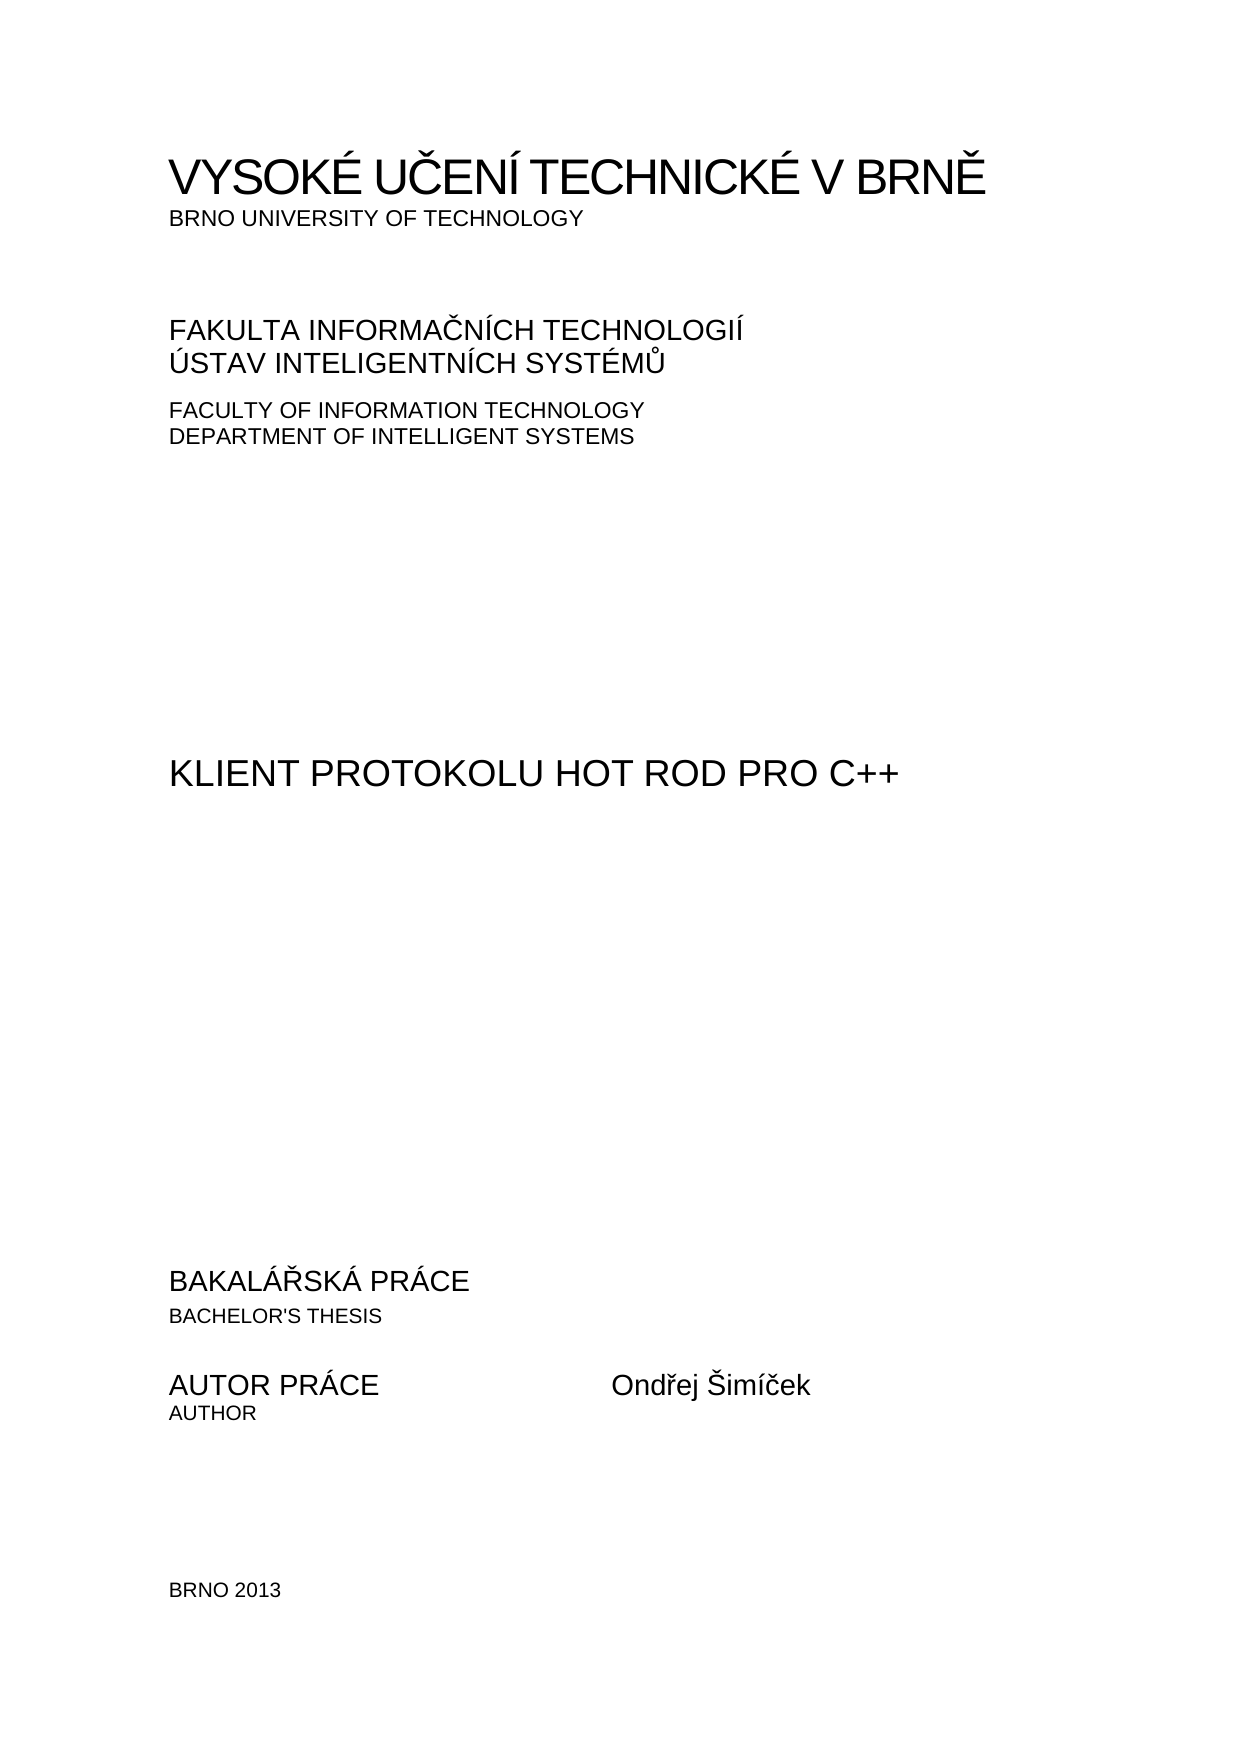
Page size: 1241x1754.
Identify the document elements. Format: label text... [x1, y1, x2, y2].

text VYSOKÉ UČENÍ TECHNICKÉ V BRNĚ [169, 148, 1106, 205]
text AUTOR PRÁCE Ondřej Šimíček [169, 1367, 1106, 1401]
text Ústav inteligentních systémů [169, 346, 1106, 380]
text FAKULTA INFORMAČNÍCH TECHNOLOGIÍ [169, 313, 1106, 346]
subtitle BACHELOR's thesis [169, 1304, 1106, 1328]
text BRNO 2013 [169, 1482, 1106, 1601]
text BRNO UNIVERSITY OF TECHNOLOGY [169, 205, 1106, 231]
text FACULTY OF INFORMATION TECHNOLOGY [169, 397, 1106, 423]
text Klient protokolu Hot Rod pro C++ [169, 751, 1106, 794]
text DEPARTMENT OF INTELLIGENT SYSTEMS [169, 423, 1106, 449]
subtitle BAKALÁŘSKÁ PRÁCE [169, 1264, 1106, 1298]
text AUTHOR [169, 1401, 1106, 1425]
